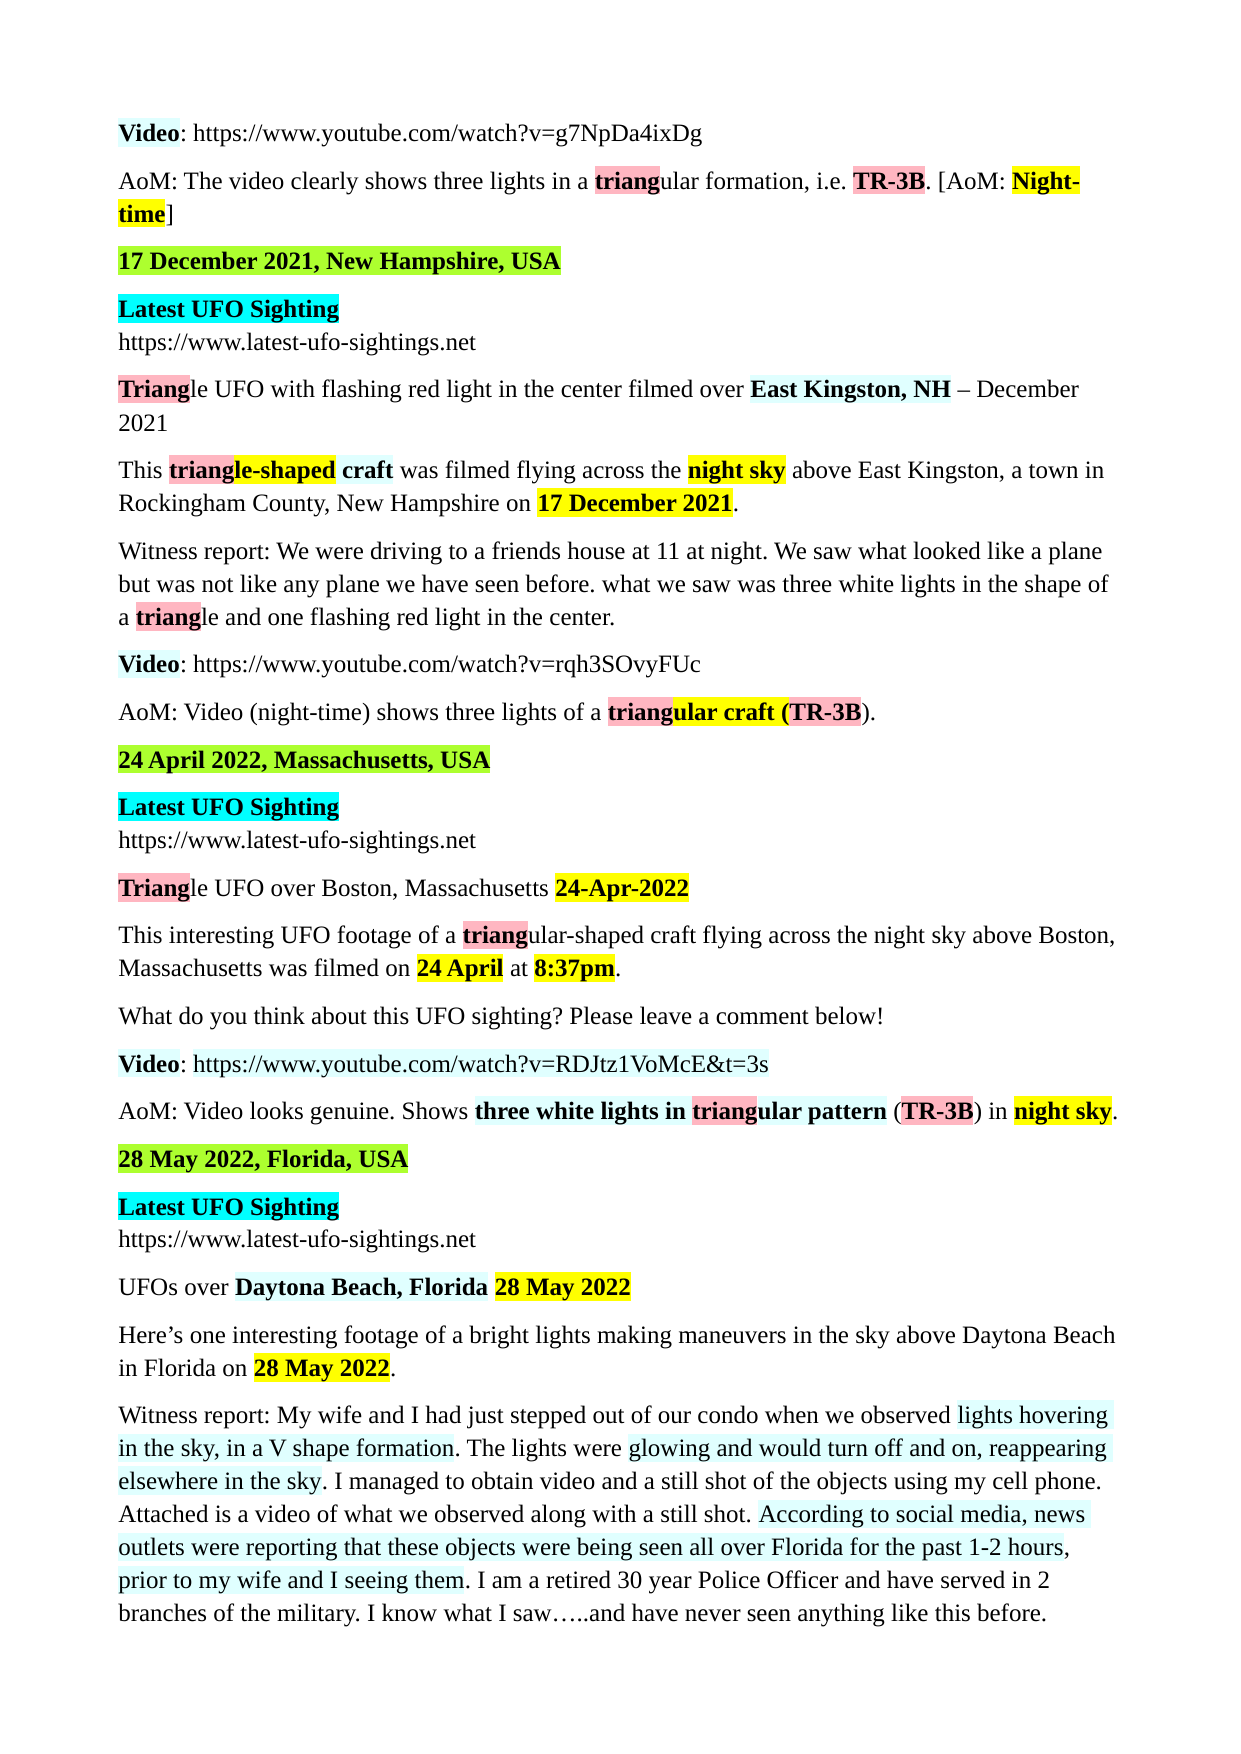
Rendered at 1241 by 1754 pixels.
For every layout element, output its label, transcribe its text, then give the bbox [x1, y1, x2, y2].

text What do you think about this UFO sighting? Please leave a comment below! [118, 1001, 1122, 1030]
text Here’s one interesting footage of a bright lights making maneuvers in the sky above Daytona Beach in Florida on 28 May 2022. [118, 1320, 1122, 1382]
text Triangle UFO with flashing red light in the center filmed over East Kingston, NH – December 2021 [118, 374, 1122, 436]
text Latest UFO Sighting https://www.latest-ufo-sightings.net [118, 792, 1122, 854]
text AoM: Video (night-time) shows three lights of a triangular craft (TR-3B). [118, 697, 1122, 726]
text This triangle-shaped craft was filmed flying across the night sky above East Kingston, a town in Rockingham County, New Hampshire on 17 December 2021. [118, 455, 1122, 517]
text 17 December 2021, New Hampshire, USA [118, 246, 1122, 275]
text This interesting UFO footage of a triangular-shaped craft flying across the night sky above Boston, Massachusetts was filmed on 24 April at 8:37pm. [118, 921, 1122, 982]
text Latest UFO Sighting https://www.latest-ufo-sightings.net [118, 294, 1122, 356]
text 28 May 2022, Florida, USA [118, 1144, 1122, 1173]
text AoM: Video looks genuine. Shows three white lights in triangular pattern (TR-3B) in night sky. [118, 1096, 1122, 1125]
text Witness report: We were driving to a friends house at 11 at night. We saw what looked like a plane but was not like any plane we have seen before. what we saw was three white lights in the shape of a triangle and one flashing red light in the center. [118, 536, 1122, 631]
text AoM: The video clearly shows three lights in a triangular formation, i.e. TR-3B. [AoM: Night-time] [118, 166, 1122, 227]
text Video: https://www.youtube.com/watch?v=RDJtz1VoMcE&t=3s [118, 1049, 1122, 1077]
text Witness report: My wife and I had just stepped out of our condo when we observed lights hovering in the sky, in a V shape formation. The lights were glowing and would turn off and on, reappearing elsewhere in the sky. I managed to obtain video and a still shot of the objects using my cell phone. Attached is a video of what we observed along with a still shot. According to social media, news outlets were reporting that these objects were being seen all over Florida for the past 1-2 hours, prior to my wife and I seeing them. I am a retired 30 year Police Officer and have served in 2 branches of the military. I know what I saw…..and have never seen anything like this before. [118, 1400, 1122, 1627]
text 24 April 2022, Massachusetts, USA [118, 745, 1122, 773]
text Video: https://www.youtube.com/watch?v=g7NpDa4ixDg [118, 118, 1122, 147]
text Triangle UFO over Boston, Massachusetts 24-Apr-2022 [118, 873, 1122, 902]
text UFOs over Daytona Beach, Florida 28 May 2022 [118, 1272, 1122, 1301]
text Latest UFO Sighting https://www.latest-ufo-sightings.net [118, 1192, 1122, 1253]
text Video: https://www.youtube.com/watch?v=rqh3SOvyFUc [118, 649, 1122, 678]
